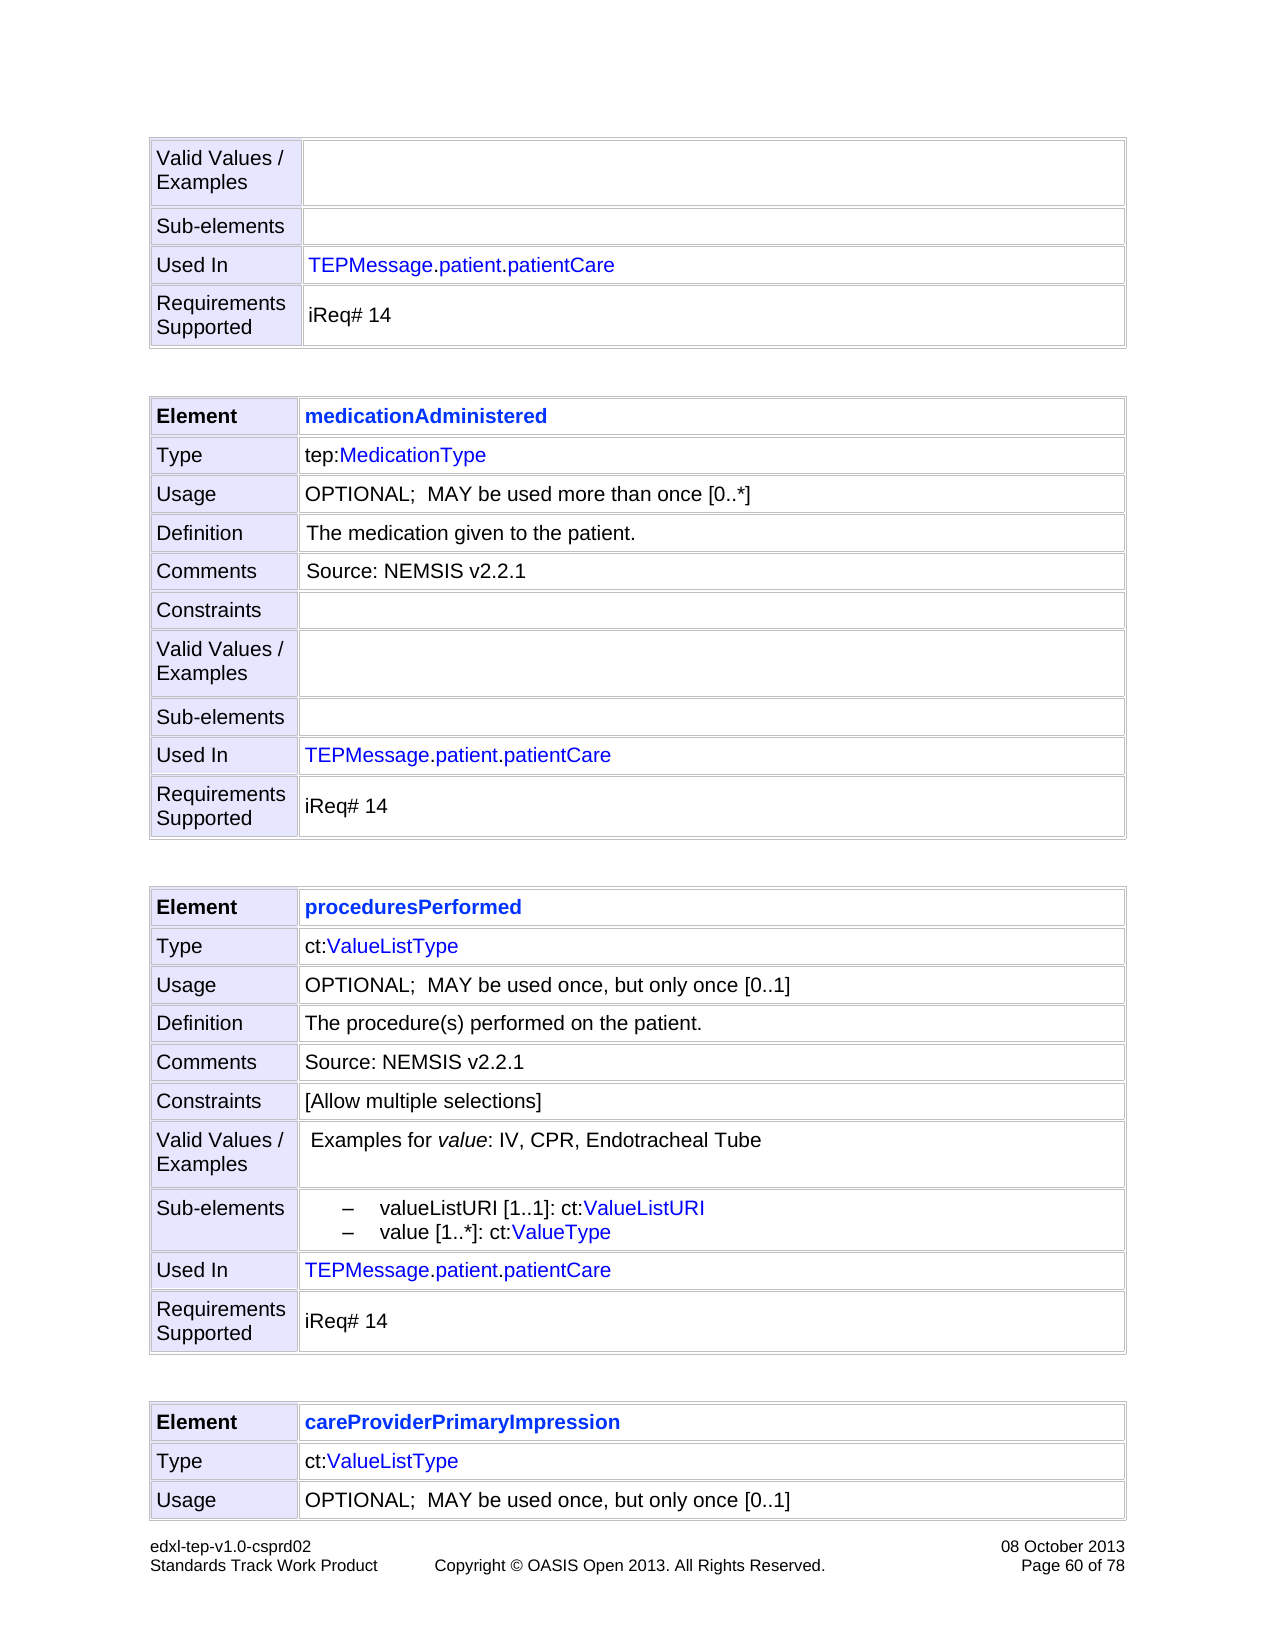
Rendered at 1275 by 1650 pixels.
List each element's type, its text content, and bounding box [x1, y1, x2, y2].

table_cell Used In [152, 247, 301, 283]
table_cell The medication given to the patient. [300, 515, 1124, 551]
table_cell Requirements Supported [152, 286, 301, 345]
table_cell ct:ValueListType [300, 929, 1124, 964]
table_cell Valid Values / Examples [152, 141, 301, 205]
table_cell OPTIONAL; MAY be used once, but only once [0..1] [300, 1482, 1124, 1518]
table_cell The procedure(s) performed on the patient. [300, 1006, 1124, 1041]
table_cell Requirements Supported [152, 1292, 297, 1351]
table_cell Valid Values / Examples [152, 631, 297, 696]
table_cell Sub-elements [152, 1190, 297, 1250]
table_cell Sub-elements [152, 209, 301, 244]
table_cell Source: NEMSIS v2.2.1 [300, 1045, 1124, 1080]
table_cell OPTIONAL; MAY be used more than once [0..*] [300, 476, 1124, 512]
table_header medicationAdministered [300, 399, 1124, 434]
table_cell [300, 631, 1124, 696]
table_cell TEPMessage.patient.patientCare [300, 738, 1124, 773]
table_cell iReq# 14 [300, 777, 1124, 836]
table_cell Examples for value: IV, CPR, Endotracheal Tube [300, 1122, 1124, 1187]
table_header careProviderPrimaryImpression [300, 1405, 1124, 1440]
table_header proceduresPerformed [300, 890, 1124, 925]
table_header Element [152, 1405, 297, 1440]
table_cell [300, 699, 1124, 735]
table_cell Usage [152, 967, 297, 1003]
table_cell OPTIONAL; MAY be used once, but only once [0..1] [300, 967, 1124, 1003]
table_cell Sub-elements [152, 699, 297, 735]
table_cell [304, 141, 1124, 205]
table_cell Comments [152, 554, 297, 589]
table_cell Comments [152, 1045, 297, 1080]
table_cell Usage [152, 476, 297, 512]
table_cell Usage [152, 1482, 297, 1518]
table_cell TEPMessage.patient.patientCare [300, 1253, 1124, 1288]
table_cell ct:ValueListType [300, 1444, 1124, 1479]
table_cell Requirements Supported [152, 777, 297, 836]
table_cell valueListURI [1..1]: ct:ValueListURI value [1..*]: ct:ValueType [300, 1190, 1124, 1250]
table_cell tep:MedicationType [300, 438, 1124, 473]
table_cell Constraints [152, 593, 297, 628]
table_cell TEPMessage.patient.patientCare [304, 247, 1124, 283]
table_cell Type [152, 929, 297, 964]
table_cell [300, 593, 1124, 628]
table_header Element [152, 399, 297, 434]
table_cell iReq# 14 [300, 1292, 1124, 1351]
table_cell Type [152, 1444, 297, 1479]
table_cell iReq# 14 [304, 286, 1124, 345]
table_cell Used In [152, 1253, 297, 1288]
table_header Element [152, 890, 297, 925]
table_cell Valid Values / Examples [152, 1122, 297, 1187]
table_cell [304, 209, 1124, 244]
table_cell Definition [152, 515, 297, 551]
table_cell Definition [152, 1006, 297, 1041]
table_cell [Allow multiple selections] [300, 1084, 1124, 1119]
table_cell Source: NEMSIS v2.2.1 [300, 554, 1124, 589]
table_cell Used In [152, 738, 297, 773]
table_cell Constraints [152, 1084, 297, 1119]
table_cell Type [152, 438, 297, 473]
